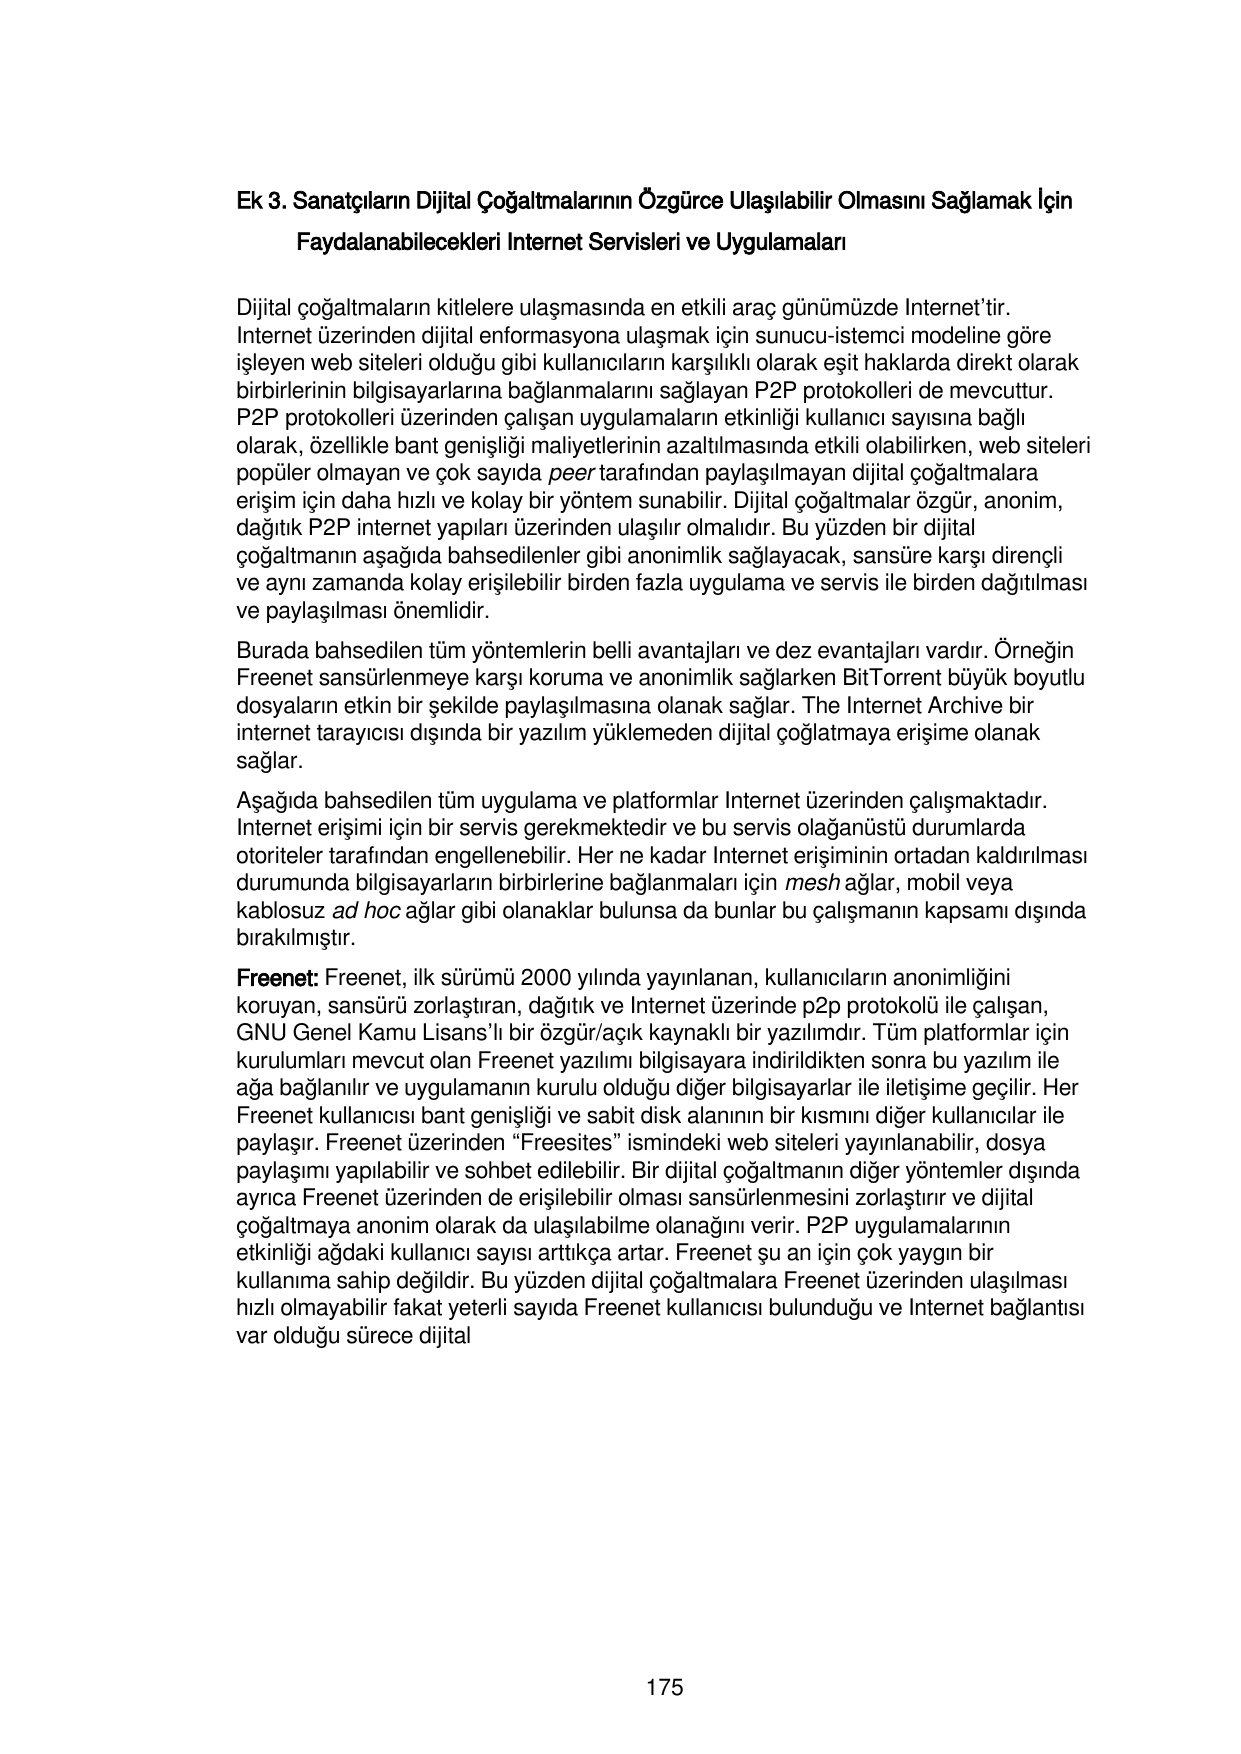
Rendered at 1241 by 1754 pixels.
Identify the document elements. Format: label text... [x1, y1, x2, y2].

text Dijital çoğaltmaların kitlelere ulaşmasında en etkili araç günümüzde Internet’tir. Internet üzerinden dijital enformasyona ulaşmak için sunucu-istemci modeline göre işleyen web siteleri olduğu gibi kullanıcıların karşılıklı olarak eşit haklarda direkt olarak birbirlerinin bilgisayarlarına bağlanmalarını sağlayan P2P protokolleri de mevcuttur. P2P protokolleri üzerinden çalışan uygulamaların etkinliği kullanıcı sayısına bağlı olarak, özellikle bant genişliği maliyetlerinin azaltılmasında etkili olabilirken, web siteleri popüler olmayan ve çok sayıda peer tarafından paylaşılmayan dijital çoğaltmalara erişim için daha hızlı ve kolay bir yöntem sunabilir. Dijital çoğaltmalar özgür, anonim, dağıtık P2P internet yapıları üzerinden ulaşılır olmalıdır. Bu yüzden bir dijital çoğaltmanın aşağıda bahsedilenler gibi anonimlik sağlayacak, sansüre karşı dirençli ve aynı zamanda kolay erişilebilir birden fazla uygulama ve servis ile birden dağıtılması ve paylaşılması önemlidir. [236, 293, 1093, 623]
text Aşağıda bahsedilen tüm uygulama ve platformlar Internet üzerinden çalışmaktadır. Internet erişimi için bir servis gerekmektedir ve bu servis olağanüstü durumlarda otoriteler tarafından engellenebilir. Her ne kadar Internet erişiminin ortadan kaldırılması durumunda bilgisayarların birbirlerine bağlanmaları için mesh ağlar, mobil veya kablosuz ad hoc ağlar gibi olanaklar bulunsa da bunlar bu çalışmanın kapsamı dışında bırakılmıştır. [236, 785, 1093, 950]
subtitle Ek 3. Sanatçıların Dijital Çoğaltmalarının Özgürce Ulaşılabilir Olmasını Sağlamak İçin Faydalanabilecekleri Internet Servisleri ve Uygulamaları [236, 185, 1093, 254]
text Burada bahsedilen tüm yöntemlerin belli avantajları ve dez evantajları vardır. Örneğin Freenet sansürlenmeye karşı koruma ve anonimlik sağlarken BitTorrent büyük boyutlu dosyaların etkin bir şekilde paylaşılmasına olanak sağlar. The Internet Archive bir internet tarayıcısı dışında bir yazılım yüklemeden dijital çoğlatmaya erişime olanak sağlar. [236, 635, 1093, 773]
text Freenet: Freenet, ilk sürümü 2000 yılında yayınlanan, kullanıcıların anonimliğini koruyan, sansürü zorlaştıran, dağıtık ve Internet üzerinde p2p protokolü ile çalışan, GNU Genel Kamu Lisans’lı bir özgür/açık kaynaklı bir yazılımdır. Tüm platformlar için kurulumları mevcut olan Freenet yazılımı bilgisayara indirildikten sonra bu yazılım ile ağa bağlanılır ve uygulamanın kurulu olduğu diğer bilgisayarlar ile iletişime geçilir. Her Freenet kullanıcısı bant genişliği ve sabit disk alanının bir kısmını diğer kullanıcılar ile paylaşır. Freenet üzerinden “Freesites” ismindeki web siteleri yayınlanabilir, dosya paylaşımı yapılabilir ve sohbet edilebilir. Bir dijital çoğaltmanın diğer yöntemler dışında ayrıca Freenet üzerinden de erişilebilir olması sansürlenmesini zorlaştırır ve dijital çoğaltmaya anonim olarak da ulaşılabilme olanağını verir. P2P uygulamalarının etkinliği ağdaki kullanıcı sayısı arttıkça artar. Freenet şu an için çok yaygın bir kullanıma sahip değildir. Bu yüzden dijital çoğaltmalara Freenet üzerinden ulaşılması hızlı olmayabilir fakat yeterli sayıda Freenet kullanıcısı bulunduğu ve Internet bağlantısı var olduğu sürece dijital [236, 963, 1093, 1348]
